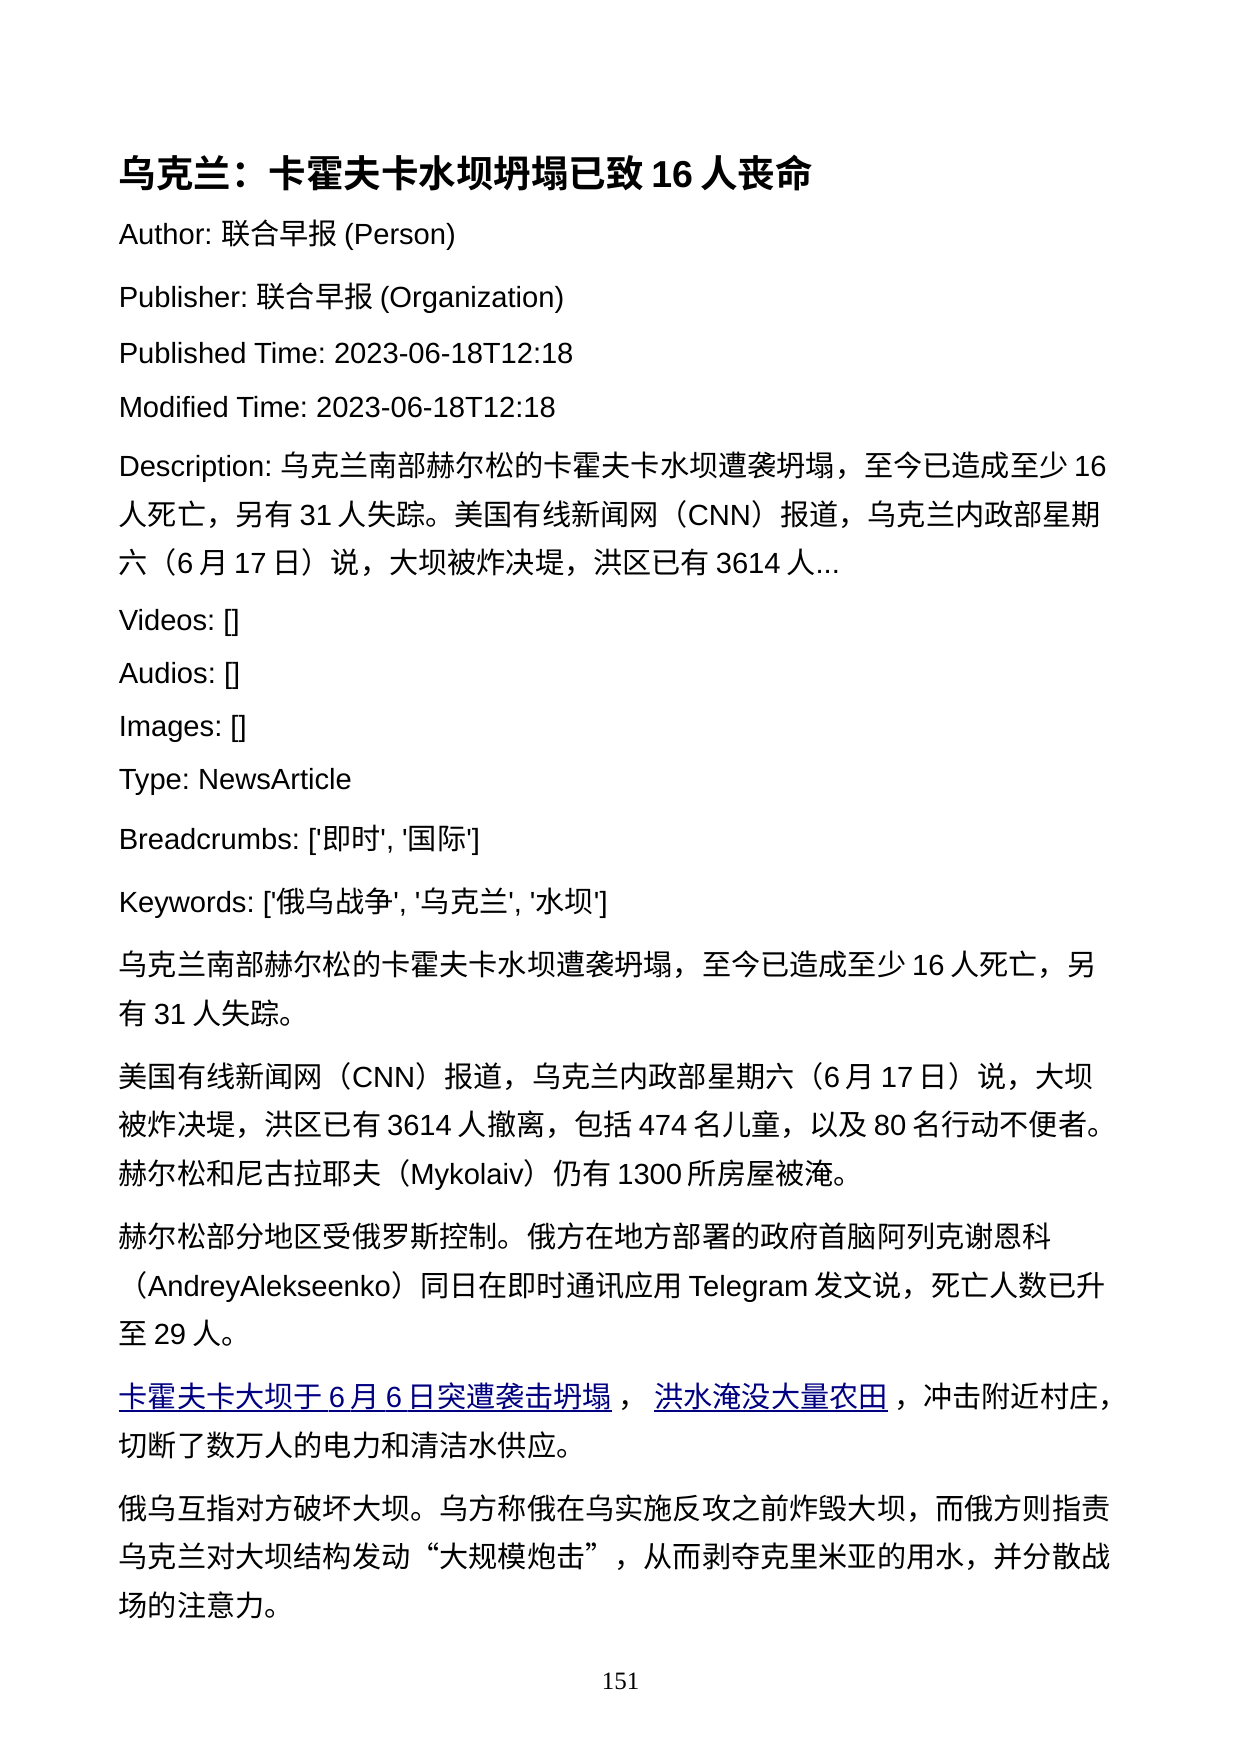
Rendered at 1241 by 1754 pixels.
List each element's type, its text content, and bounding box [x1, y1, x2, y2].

text 乌克兰南部赫尔松的卡霍夫卡水坝遭袭坍塌，至今已造成至少16人死亡，另有31人失踪。 [118, 942, 1122, 1033]
text Modified Time: 2023-06-18T12:18 [118, 390, 1122, 423]
text Breadcrumbs: ['即时', '国际'] [118, 816, 1122, 858]
text Audios: [] [118, 656, 1122, 690]
text 赫尔松部分地区受俄罗斯控制。俄方在地方部署的政府首脑阿列克谢恩科（AndreyAlekseenko）同日在即时通讯应用Telegram发文说，死亡人数已升至29人。 [118, 1214, 1122, 1353]
text 俄乌互指对方破坏大坝。乌方称俄在乌实施反攻之前炸毁大坝，而俄方则指责乌克兰对大坝结构发动“大规模炮击”，从而剥夺克里米亚的用水，并分散战场的注意力。 [118, 1486, 1122, 1625]
subtitle 乌克兰：卡霍夫卡水坝坍塌已致16人丧命 [118, 143, 1122, 198]
text Type: NewsArticle [118, 762, 1122, 796]
text Author: 联合早报 (Person) [118, 210, 1122, 253]
text 卡霍夫卡大坝于6月6日突遭袭击坍塌 ， 洪水淹没大量农田 ，冲击附近村庄，切断了数万人的电力和清洁水供应。 [118, 1374, 1122, 1465]
text Description: 乌克兰南部赫尔松的卡霍夫卡水坝遭袭坍塌，至今已造成至少16人死亡，另有31人失踪。美国有线新闻网（CNN）报道，乌克兰内政部星期六（6月17日）说，大坝被炸决堤，洪区已有3614人... [118, 443, 1122, 582]
text Videos: [] [118, 603, 1122, 637]
text 美国有线新闻网（CNN）报道，乌克兰内政部星期六（6月17日）说，大坝被炸决堤，洪区已有3614人撤离，包括474名儿童，以及80名行动不便者。赫尔松和尼古拉耶夫（Mykolaiv）仍有1300所房屋被淹。 [118, 1053, 1122, 1193]
text Published Time: 2023-06-18T12:18 [118, 337, 1122, 370]
text Keywords: ['俄乌战争', '乌克兰', '水坝'] [118, 879, 1122, 921]
text Images: [] [118, 709, 1122, 743]
text Publisher: 联合早报 (Organization) [118, 273, 1122, 316]
